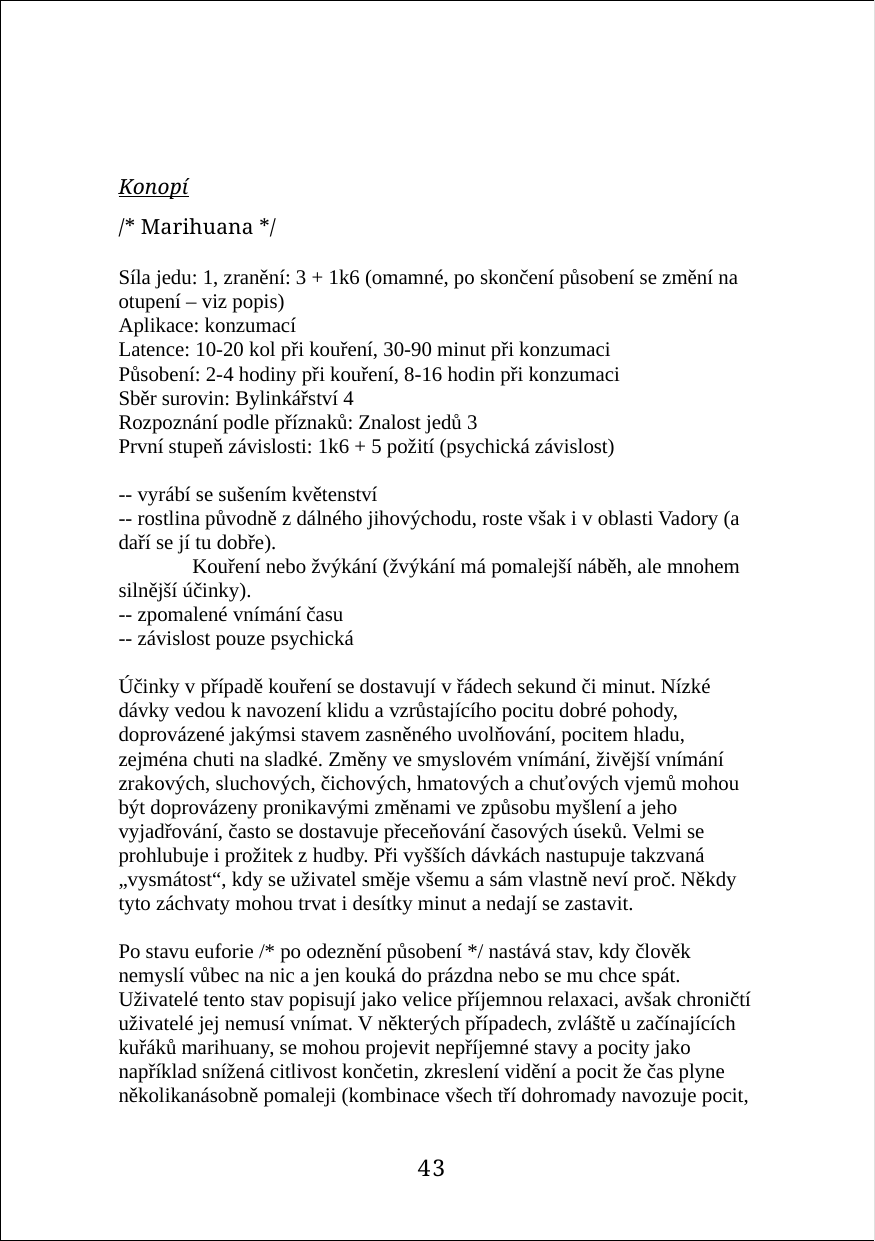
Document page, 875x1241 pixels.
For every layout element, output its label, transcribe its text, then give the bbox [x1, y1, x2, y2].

text Latence: 10-20 kol při kouření, 30-90 minut při konzumaci [118, 337, 756, 361]
text -- závislost pouze psychická [118, 626, 756, 650]
text První stupeň závislosti: 1k6 + 5 požití (psychická závislost) [118, 434, 756, 458]
text -- vyrábí se sušením květenství [118, 482, 756, 506]
text Účinky v případě kouření se dostavují v řádech sekund či minut. Nízké dávky vedou k navození klidu a vzrůstajícího pocitu dobré pohody, doprovázené jakýmsi stavem zasněného uvolňování, pocitem hladu, zejména chuti na sladké. Změny ve smyslovém vnímání, živější vnímání zrakových, sluchových, čichových, hmatových a chuťových vjemů mohou být doprovázeny pronikavými změnami ve způsobu myšlení a jeho vyjadřování, často se dostavuje přeceňování časových úseků. Velmi se prohlubuje i prožitek z hudby. Při vyšších dávkách nastupuje takzvaná „vysmátost“, kdy se uživatel směje všemu a sám vlastně neví proč. Někdy tyto záchvaty mohou trvat i desítky minut a nedají se zastavit. [118, 674, 756, 915]
text /* Marihuana */ [118, 212, 756, 240]
text Po stavu euforie /* po odeznění působení */ nastává stav, kdy člověk nemyslí vůbec na nic a jen kouká do prázdna nebo se mu chce spát. Uživatelé tento stav popisují jako velice příjemnou relaxaci, avšak chroničtí uživatelé jej nemusí vnímat. V některých případech, zvláště u začínajících kuřáků marihuany, se mohou projevit nepříjemné stavy a pocity jako například snížená citlivost končetin, zkreslení vidění a pocit že čas plyne několikanásobně pomaleji (kombinace všech tří dohromady navozuje pocit, [118, 939, 756, 1107]
text Sběr surovin: Bylinkářství 4 [118, 386, 756, 409]
text Kouření nebo žvýkání (žvýkání má pomalejší náběh, ale mnohem silnější účinky). [118, 554, 756, 602]
text Rozpoznání podle příznaků: Znalost jedů 3 [118, 409, 756, 434]
text -- zpomalené vnímání času [118, 602, 756, 626]
text -- rostlina původně z dálného jihovýchodu, roste však i v oblasti Vadory (a daří se jí tu dobře). [118, 506, 756, 554]
subtitle Konopí [118, 172, 756, 200]
text Aplikace: konzumací [118, 313, 756, 337]
text Síla jedu: 1, zranění: 3 + 1k6 (omamné, po skončení působení se změní na otupení – viz popis) [118, 265, 756, 313]
text Působení: 2-4 hodiny při kouření, 8-16 hodin při konzumaci [118, 361, 756, 386]
